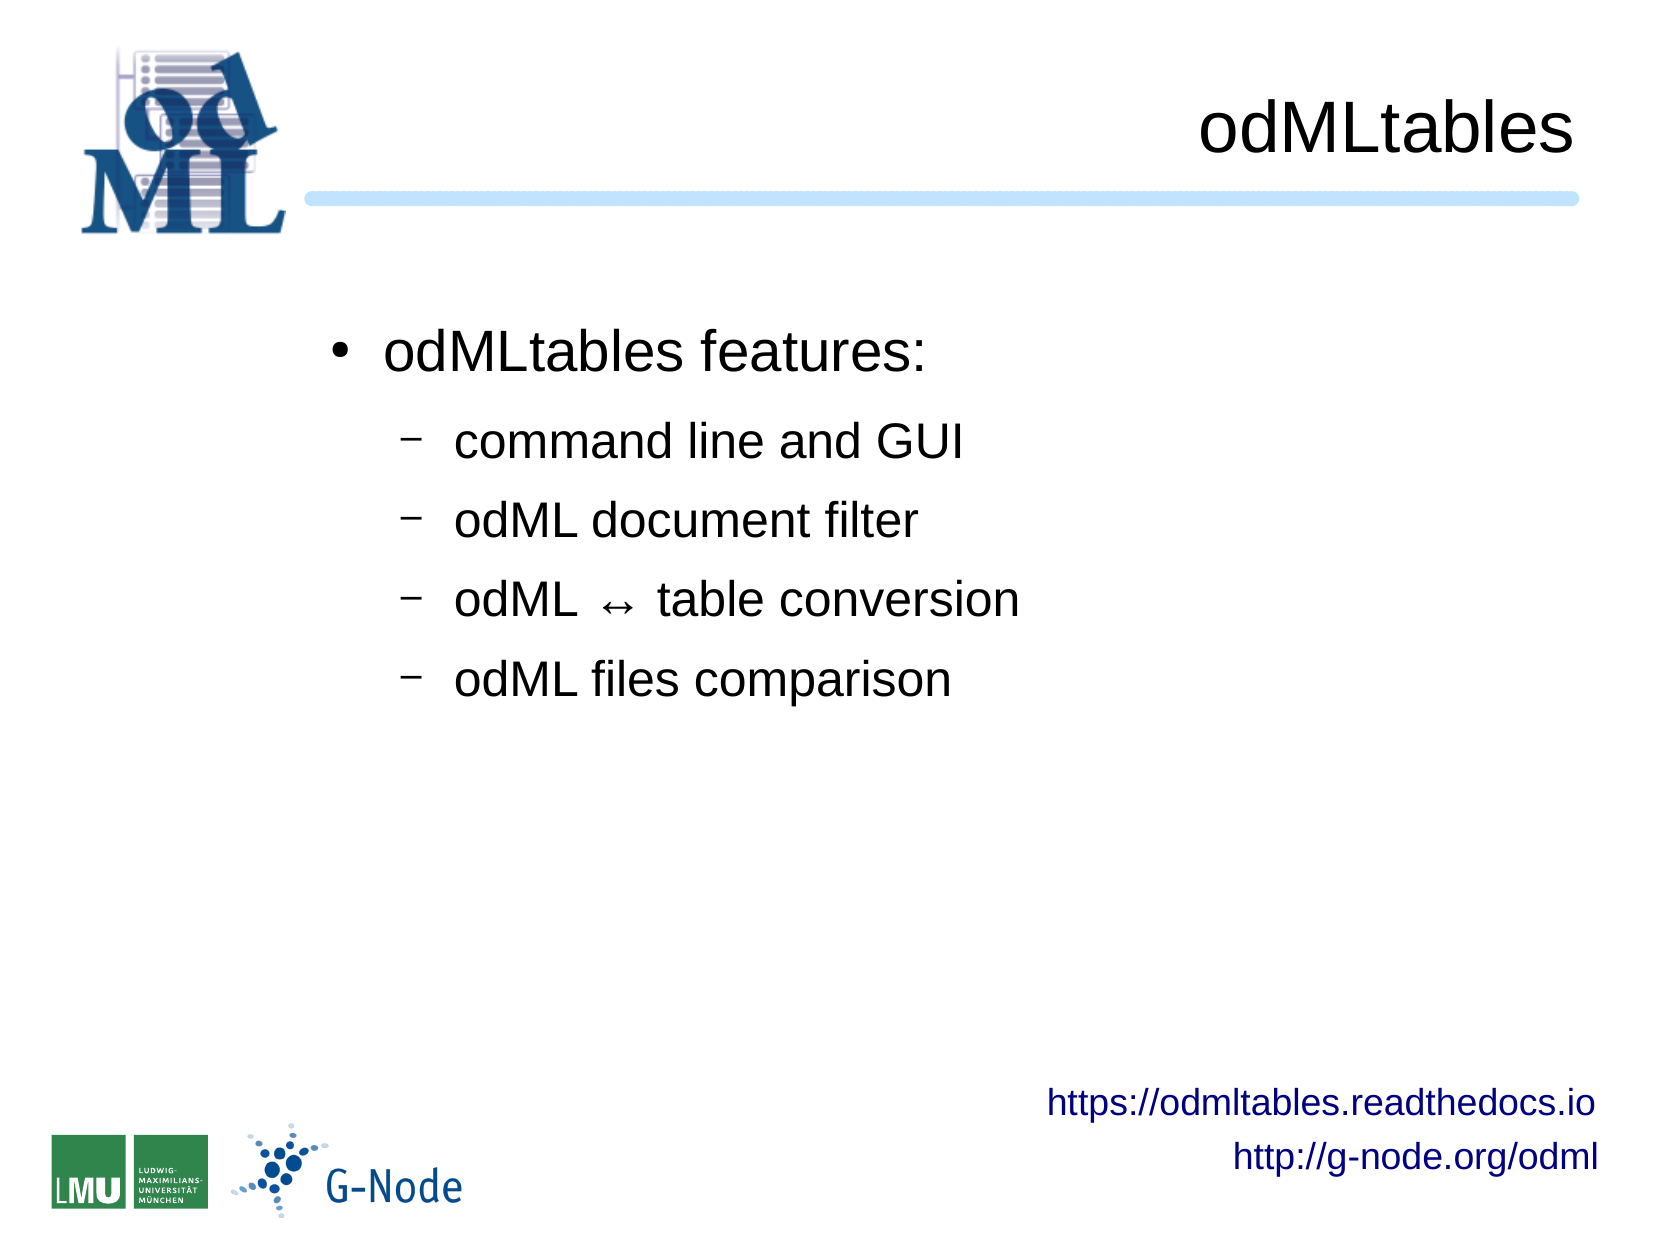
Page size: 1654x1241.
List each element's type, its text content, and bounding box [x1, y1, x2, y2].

text_box http://g-node.org/odml [1218, 1128, 1624, 1189]
picture [81, 45, 286, 236]
picture [230, 1123, 467, 1219]
list odMLtables features: command line and GUI odML document filter odML ↔ table conversion odML files comparison [312, 318, 1081, 736]
text_box https://odmltables.readthedocs.io [1032, 1074, 1611, 1132]
text_box odMLtables [87, 30, 1576, 226]
